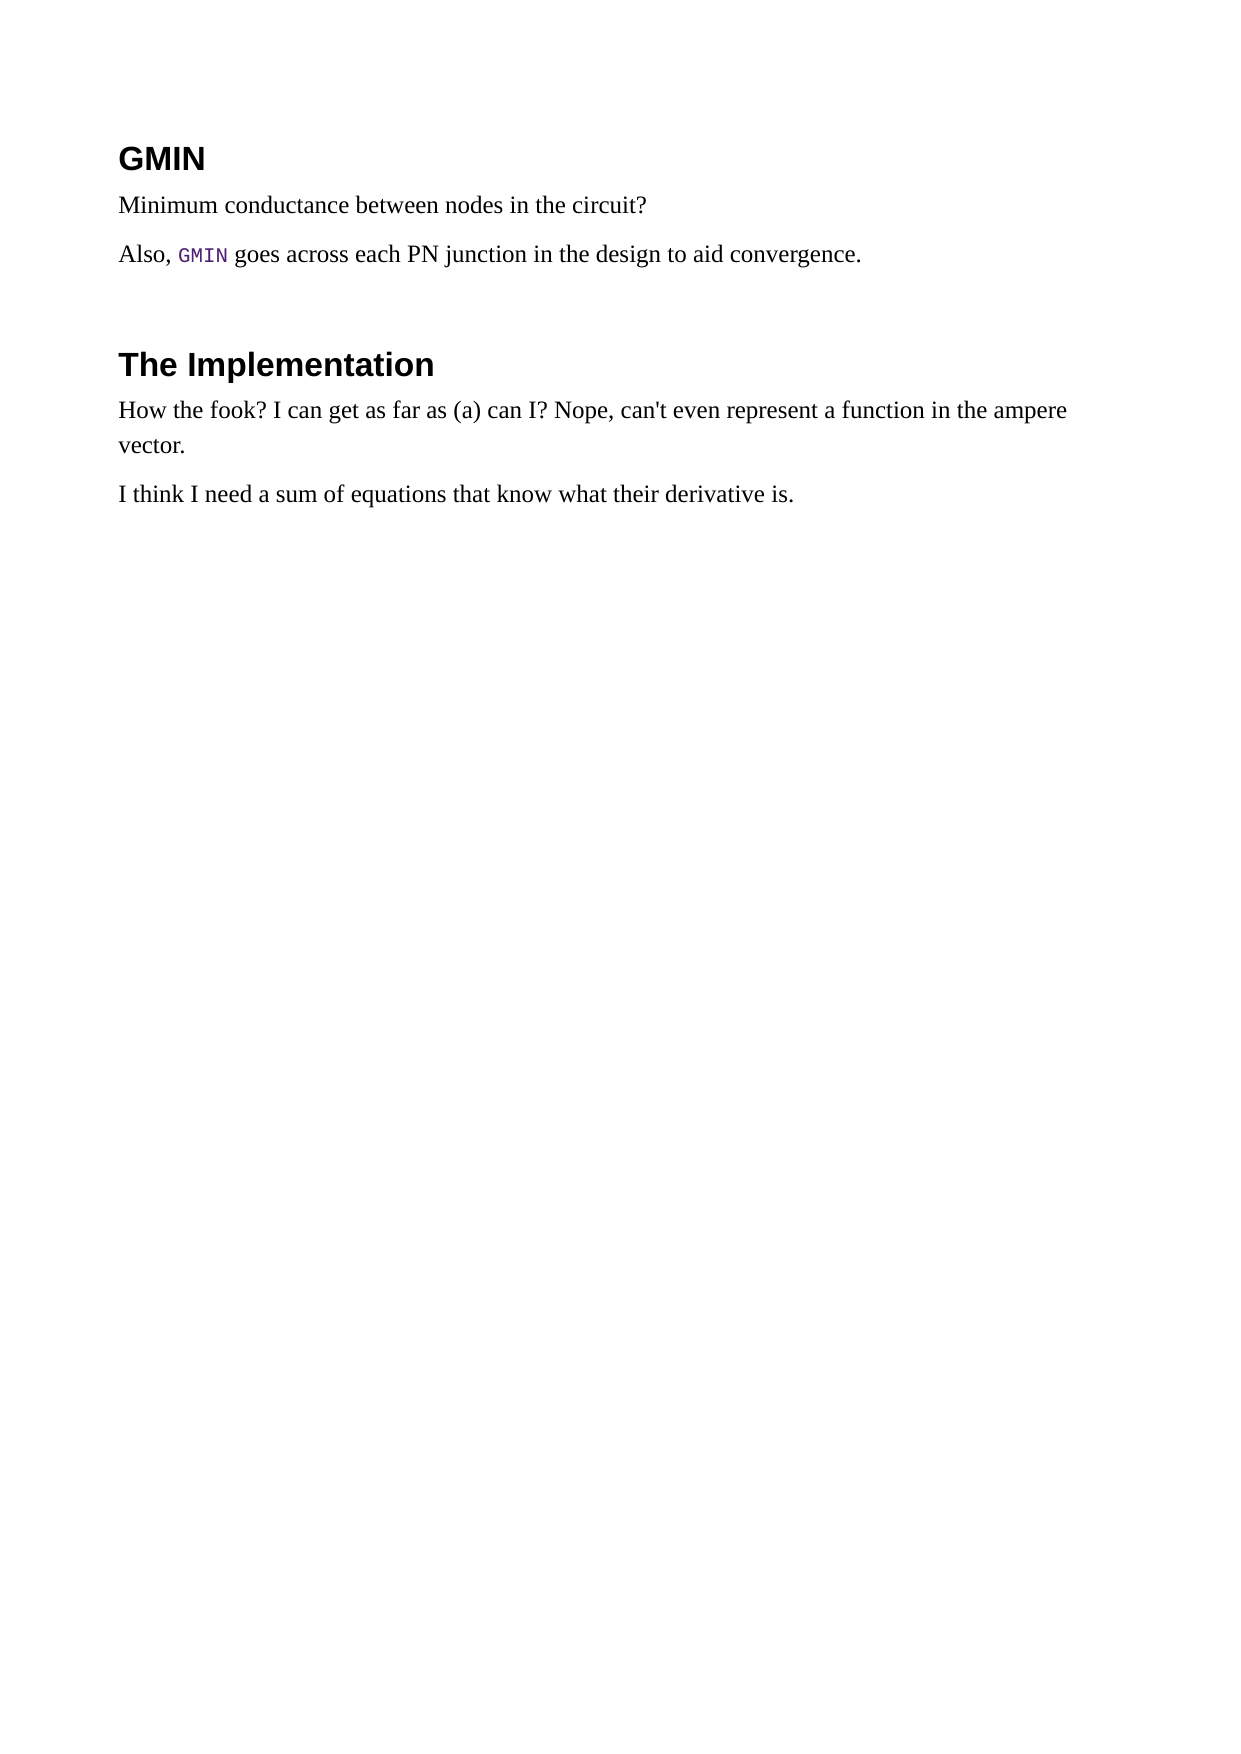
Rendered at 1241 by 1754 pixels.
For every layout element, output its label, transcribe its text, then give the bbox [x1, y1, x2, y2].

subtitle GMIN [118, 139, 1122, 178]
subtitle The Implementation [118, 344, 1122, 383]
text Also, GMIN goes across each PN junction in the design to aid convergence. [118, 239, 1122, 269]
text Minimum conductance between nodes in the circuit? [118, 190, 1122, 219]
text I think I need a sum of equations that know what their derivative is. [118, 479, 1122, 508]
text How the fook? I can get as far as (a) can I? Nope, can't even represent a function in the ampere vector. [118, 396, 1122, 459]
